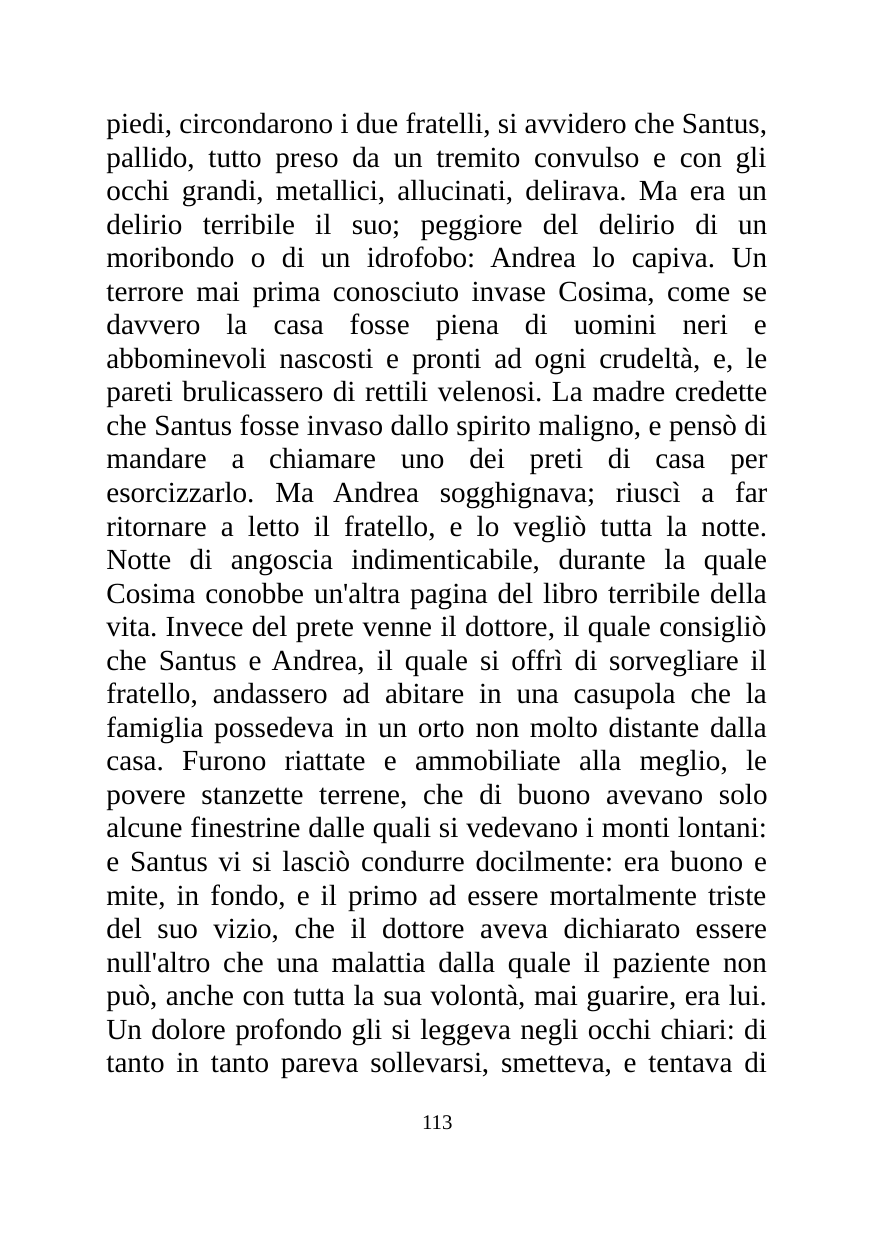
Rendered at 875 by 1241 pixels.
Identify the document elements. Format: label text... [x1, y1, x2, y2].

text piedi, circondarono i due fratelli, si avvidero che Santus, pallido, tutto preso da un tremito convulso e con gli occhi grandi, metallici, allucinati, delirava. Ma era un delirio terribile il suo; peggiore del delirio di un moribondo o di un idrofobo: Andrea lo capiva. Un terrore mai prima conosciuto invase Cosima, come se davvero la casa fosse piena di uomini neri e abbominevoli nascosti e pronti ad ogni crudeltà, e, le pareti brulicassero di rettili velenosi. La madre credette che Santus fosse invaso dallo spirito maligno, e pensò di mandare a chiamare uno dei preti di casa per esorcizzarlo. Ma Andrea sogghignava; riuscì a far ritornare a letto il fratello, e lo vegliò tutta la notte. Notte di angoscia indimenticabile, durante la quale Cosima conobbe un'altra pagina del libro terribile della vita. Invece del prete venne il dottore, il quale consigliò che Santus e Andrea, il quale si offrì di sorvegliare il fratello, andassero ad abitare in una casupola che la famiglia possedeva in un orto non molto distante dalla casa. Furono riattate e ammobiliate alla meglio, le povere stanzette terrene, che di buono avevano solo alcune finestrine dalle quali si vedevano i monti lontani: e Santus vi si lasciò condurre docilmente: era buono e mite, in fondo, e il primo ad essere mortalmente triste del suo vizio, che il dottore aveva dichiarato essere null'altro che una malattia dalla quale il paziente non può, anche con tutta la sua volontà, mai guarire, era lui. Un dolore profondo gli si leggeva negli occhi chiari: di tanto in tanto pareva sollevarsi, smetteva, e tentava di [106, 106, 768, 1079]
